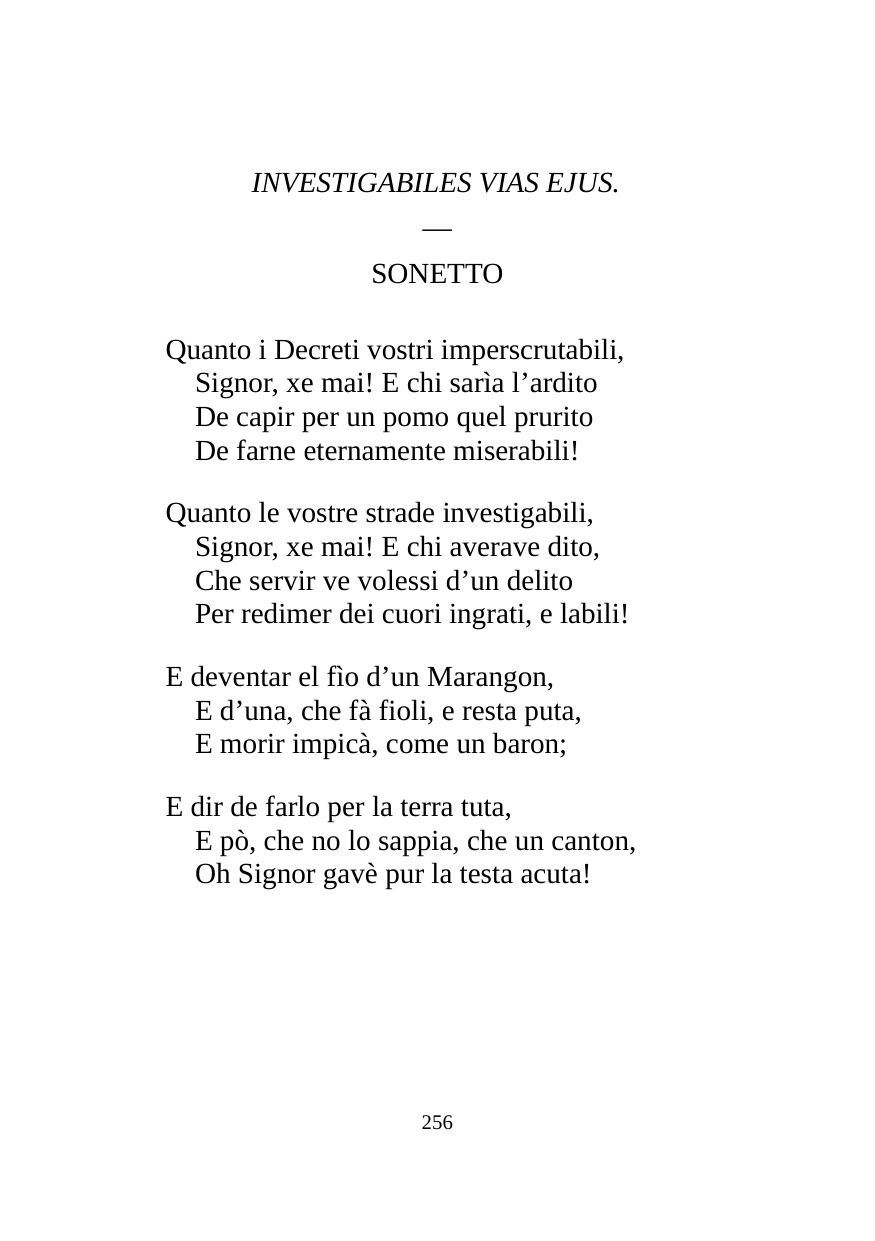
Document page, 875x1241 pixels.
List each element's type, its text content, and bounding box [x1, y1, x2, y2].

text — [106, 211, 768, 244]
text E dir de farlo per la terra tuta, E pò, che no lo sappia, che un canton, Oh Signor gavè pur la testa acuta! [165, 789, 768, 890]
text Quanto i Decreti vostri imperscrutabili, Signor, xe mai! E chi sarìa l’ardito De capir per un pomo quel prurito De farne eternamente miserabili! [165, 332, 768, 466]
text SONETTO [106, 257, 768, 290]
subtitle INVESTIGABILES VIAS EJUS. [106, 165, 768, 199]
text E deventar el fìo d’un Marangon, E d’una, che fà fioli, e resta puta, E morir impicà, come un baron; [165, 659, 768, 760]
text Quanto le vostre strade investigabili, Signor, xe mai! E chi averave dito, Che servir ve volessi d’un delito Per redimer dei cuori ingrati, e labili! [165, 496, 768, 630]
